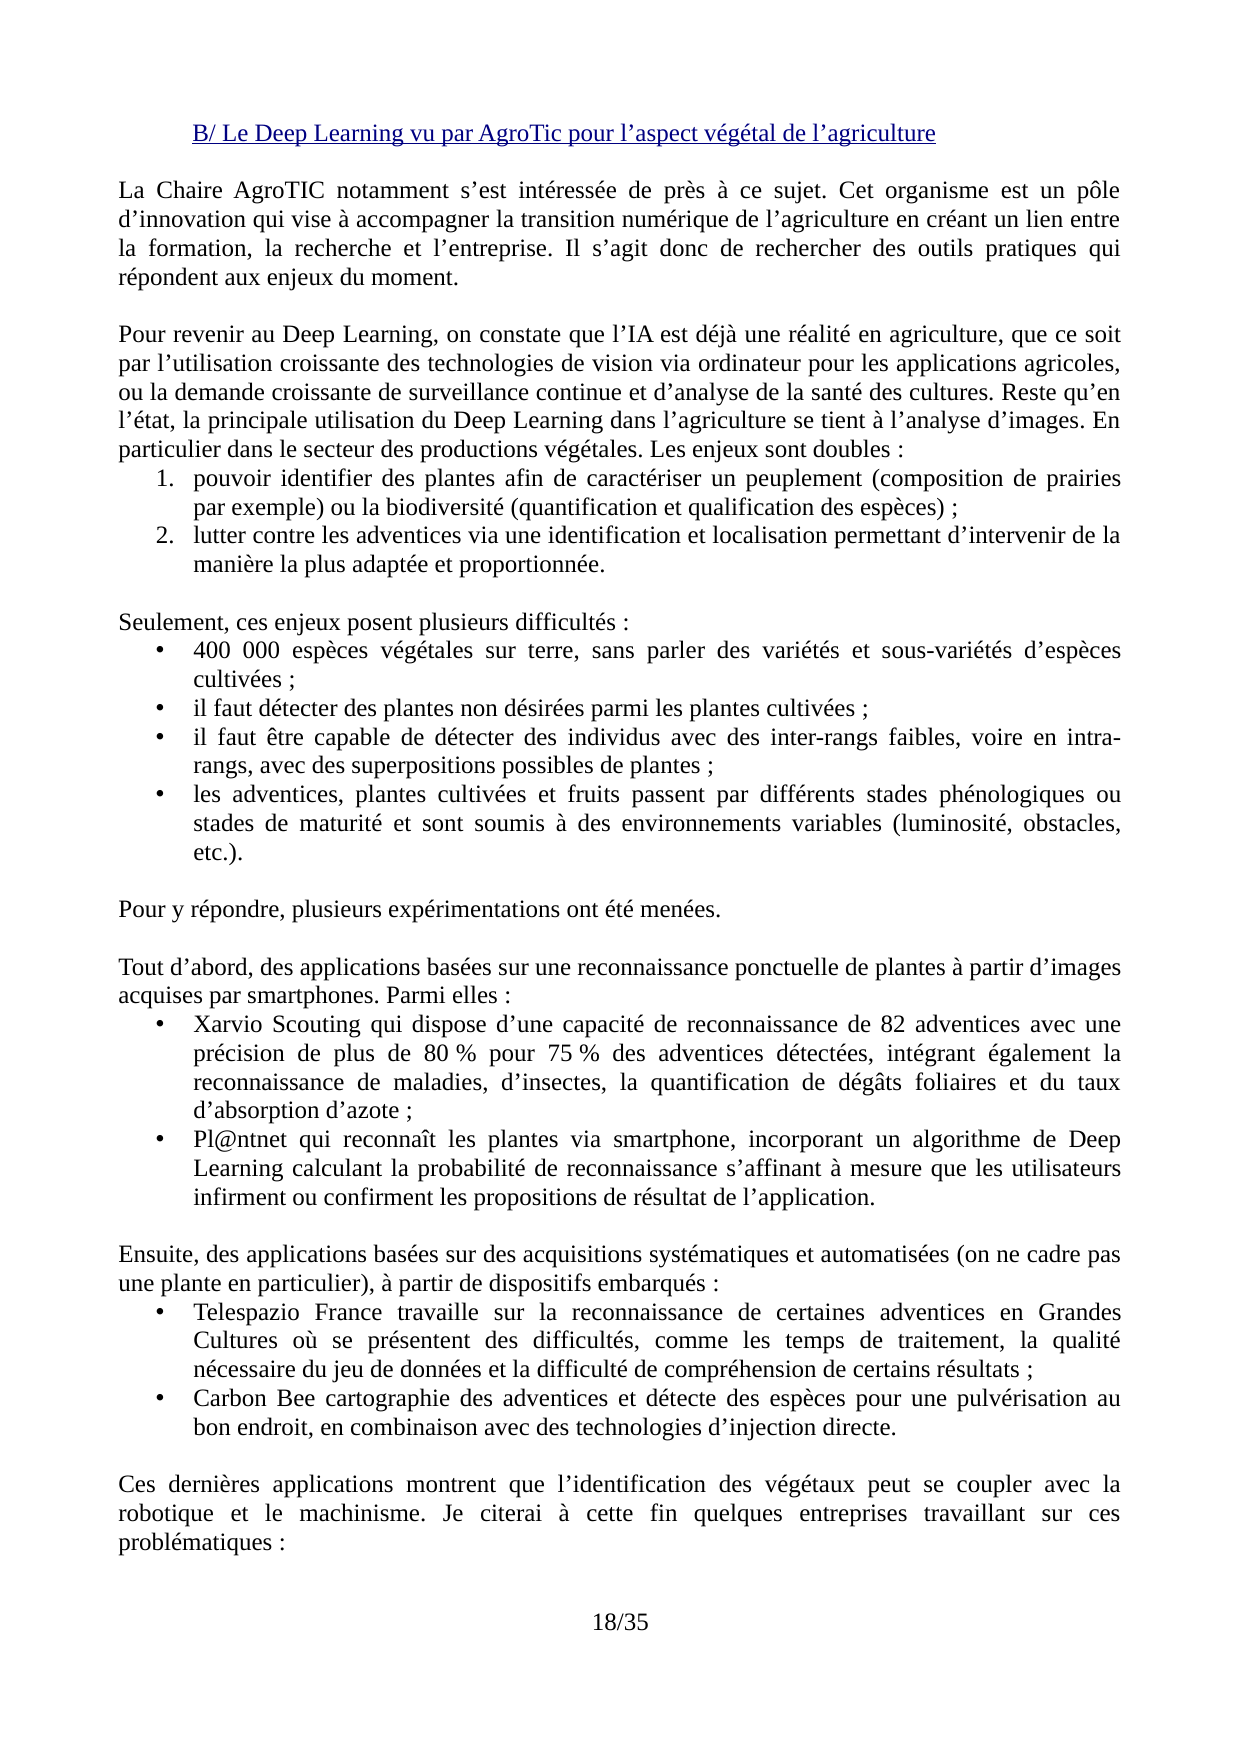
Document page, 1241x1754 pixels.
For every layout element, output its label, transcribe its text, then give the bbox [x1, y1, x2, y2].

list il faut détecter des plantes non désirées parmi les plantes cultivées ; [156, 693, 1122, 722]
text Tout d’abord, des applications basées sur une reconnaissance ponctuelle de plantes à partir d’images acquises par smartphones. Parmi elles : [118, 952, 1122, 1009]
list lutter contre les adventices via une identification et localisation permettant d’intervenir de la manière la plus adaptée et proportionnée. [156, 521, 1122, 578]
text Seulement, ces enjeux posent plusieurs difficultés : [118, 607, 1122, 636]
text Pour revenir au Deep Learning, on constate que l’IA est déjà une réalité en agriculture, que ce soit par l’utilisation croissante des technologies de vision via ordinateur pour les applications agricoles, ou la demande croissante de surveillance continue et d’analyse de la santé des cultures. Reste qu’en l’état, la principale utilisation du Deep Learning dans l’agriculture se tient à l’analyse d’images. En particulier dans le secteur des productions végétales. Les enjeux sont doubles : [118, 319, 1122, 463]
list 400 000 espèces végétales sur terre, sans parler des variétés et sous-variétés d’espèces cultivées ; [156, 636, 1122, 693]
list pouvoir identifier des plantes afin de caractériser un peuplement (composition de prairies par exemple) ou la biodiversité (quantification et qualification des espèces) ; [156, 463, 1122, 521]
text Ces dernières applications montrent que l’identification des végétaux peut se coupler avec la robotique et le machinisme. Je citerai à cette fin quelques entreprises travaillant sur ces problématiques : [118, 1469, 1122, 1556]
list Xarvio Scouting qui dispose d’une capacité de reconnaissance de 82 adventices avec une précision de plus de 80 % pour 75 % des adventices détectées, intégrant également la reconnaissance de maladies, d’insectes, la quantification de dégâts foliaires et du taux d’absorption d’azote ; [156, 1009, 1122, 1124]
list les adventices, plantes cultivées et fruits passent par différents stades phénologiques ou stades de maturité et sont soumis à des environnements variables (luminosité, obstacles, etc.). [156, 779, 1122, 866]
text B/ Le Deep Learning vu par AgroTic pour l’aspect végétal de l’agriculture [118, 118, 1122, 147]
list Pl@ntnet qui reconnaît les plantes via smartphone, incorporant un algorithme de Deep Learning calculant la probabilité de reconnaissance s’affinant à mesure que les utilisateurs infirment ou confirment les propositions de résultat de l’application. [156, 1124, 1122, 1211]
text Ensuite, des applications basées sur des acquisitions systématiques et automatisées (on ne cadre pas une plante en particulier), à partir de dispositifs embarqués : [118, 1239, 1122, 1297]
list il faut être capable de détecter des individus avec des inter-rangs faibles, voire en intra-rangs, avec des superpositions possibles de plantes ; [156, 722, 1122, 779]
list Carbon Bee cartographie des adventices et détecte des espèces pour une pulvérisation au bon endroit, en combinaison avec des technologies d’injection directe. [156, 1383, 1122, 1441]
text La Chaire AgroTIC notamment s’est intéressée de près à ce sujet. Cet organisme est un pôle d’innovation qui vise à accompagner la transition numérique de l’agriculture en créant un lien entre la formation, la recherche et l’entreprise. Il s’agit donc de rechercher des outils pratiques qui répondent aux enjeux du moment. [118, 176, 1122, 291]
text Pour y répondre, plusieurs expérimentations ont été menées. [118, 894, 1122, 923]
list Telespazio France travaille sur la reconnaissance de certaines adventices en Grandes Cultures où se présentent des difficultés, comme les temps de traitement, la qualité nécessaire du jeu de données et la difficulté de compréhension de certains résultats ; [156, 1297, 1122, 1383]
